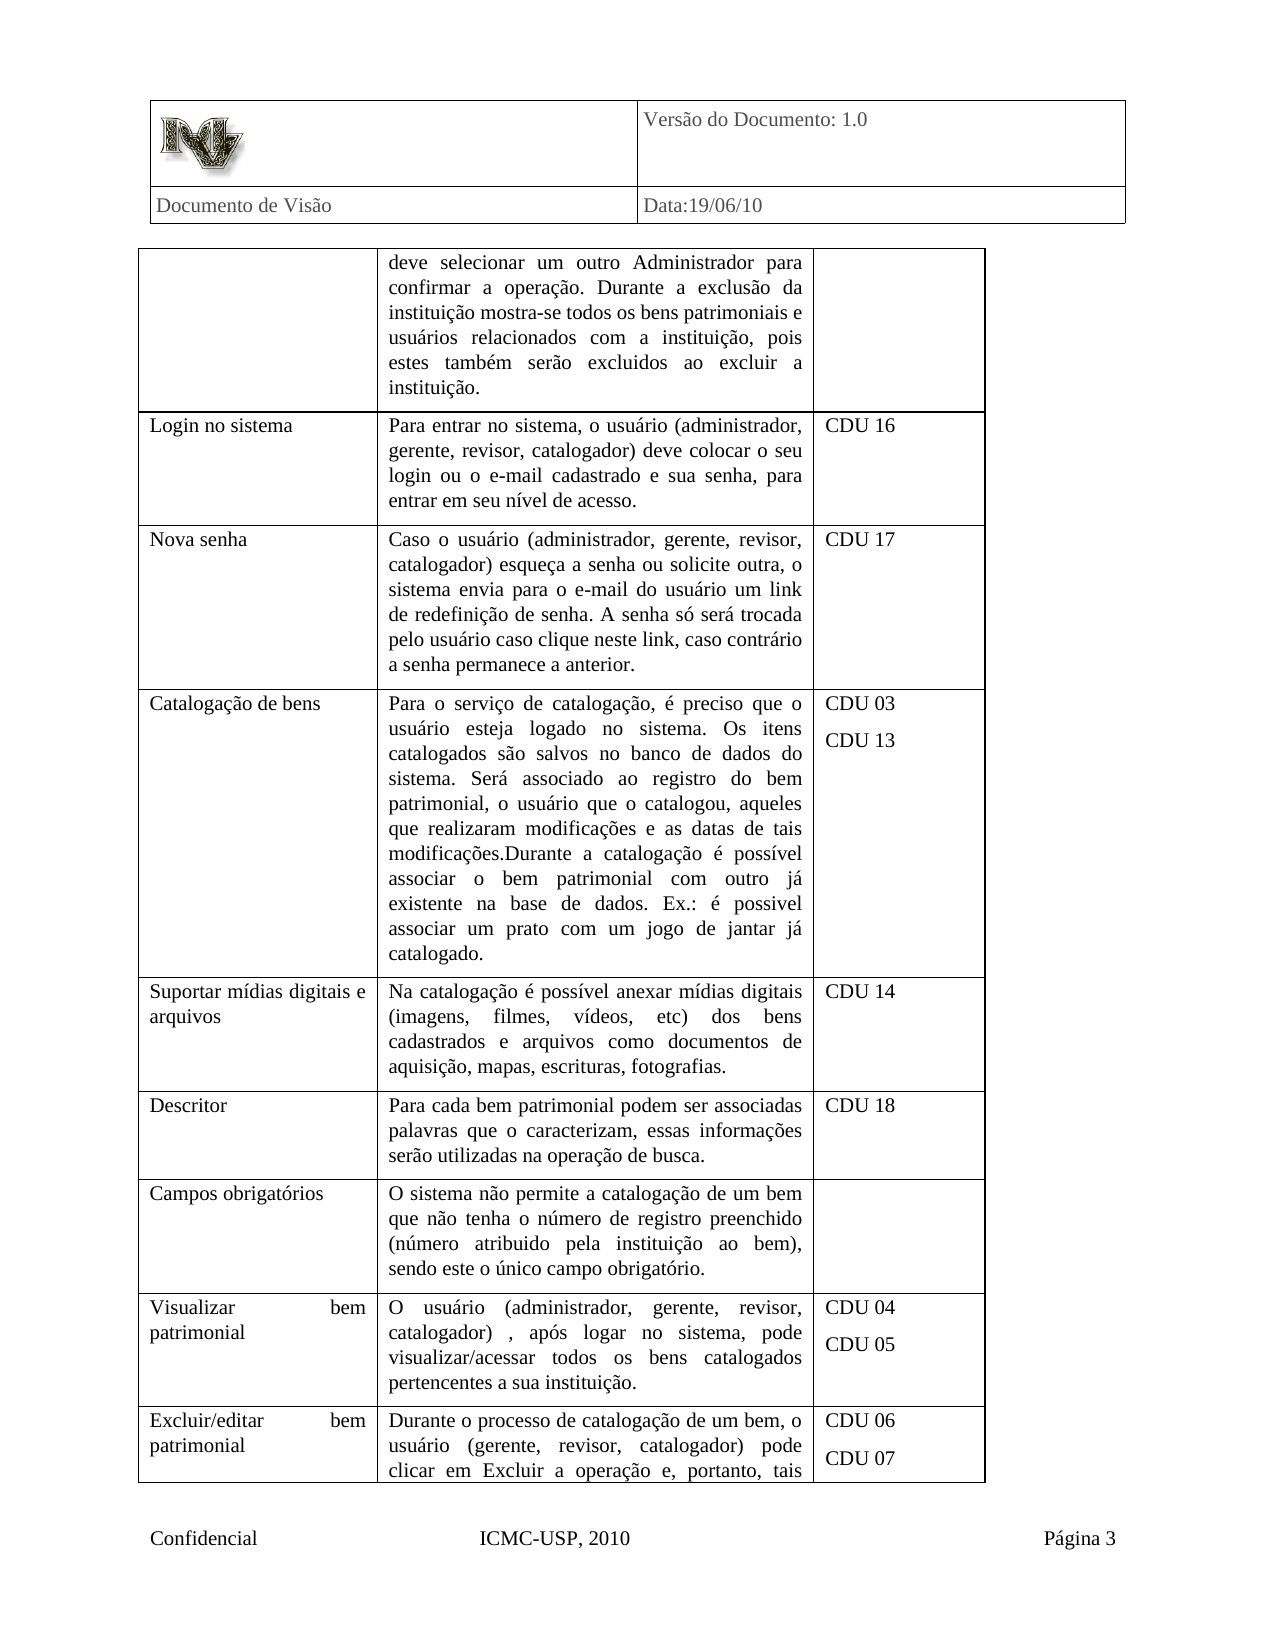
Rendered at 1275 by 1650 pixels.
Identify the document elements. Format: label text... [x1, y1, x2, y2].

table_cell CDU 16 [814, 413, 984, 525]
table_cell CDU 06 CDU 07 [814, 1407, 984, 1482]
table_cell [139, 249, 377, 411]
table_cell CDU 14 [814, 978, 984, 1091]
table_cell Caso o usuário (administrador, gerente, revisor, catalogador) esqueça a senha ou solicite outra, o sistema envia para o e-mail do usuário um link de redefinição de senha. A senha só será trocada pelo usuário caso clique neste link, caso contrário a senha permanece a anterior. [378, 526, 813, 688]
table_cell Descritor [139, 1092, 377, 1179]
table_cell Excluir/editar bem patrimonial [139, 1407, 377, 1482]
table_cell Catalogação de bens [139, 690, 377, 977]
table_cell Para entrar no sistema, o usuário (administrador, gerente, revisor, catalogador) deve colocar o seu login ou o e-mail cadastrado e sua senha, para entrar em seu nível de acesso. [378, 413, 813, 525]
table_cell [814, 249, 984, 411]
table_cell CDU 18 [814, 1092, 984, 1179]
table_cell [814, 1180, 984, 1293]
table_cell CDU 17 [814, 526, 984, 688]
table_cell Login no sistema [139, 413, 377, 525]
table_cell Campos obrigatórios [139, 1180, 377, 1293]
table_cell Na catalogação é possível anexar mídias digitais (imagens, filmes, vídeos, etc) dos bens cadastrados e arquivos como documentos de aquisição, mapas, escrituras, fotografias. [378, 978, 813, 1091]
table_cell Para cada bem patrimonial podem ser associadas palavras que o caracterizam, essas informações serão utilizadas na operação de busca. [378, 1092, 813, 1179]
table_cell deve selecionar um outro Administrador para confirmar a operação. Durante a exclusão da instituição mostra-se todos os bens patrimoniais e usuários relacionados com a instituição, pois estes também serão excluidos ao excluir a instituição. [378, 249, 813, 411]
table_cell O sistema não permite a catalogação de um bem que não tenha o número de registro preenchido (número atribuido pela instituição ao bem), sendo este o único campo obrigatório. [378, 1180, 813, 1293]
table_cell Suportar mídias digitais e arquivos [139, 978, 377, 1091]
table_cell CDU 04 CDU 05 [814, 1294, 984, 1406]
table_cell Visualizar bem patrimonial [139, 1294, 377, 1406]
table_cell Durante o processo de catalogação de um bem, o usuário (gerente, revisor, catalogador) pode clicar em Excluir a operação e, portanto, tais [378, 1407, 813, 1482]
table_cell O usuário (administrador, gerente, revisor, catalogador) , após logar no sistema, pode visualizar/acessar todos os bens catalogados pertencentes a sua instituição. [378, 1294, 813, 1406]
table_cell CDU 03 CDU 13 [814, 690, 984, 977]
table_cell Para o serviço de catalogação, é preciso que o usuário esteja logado no sistema. Os itens catalogados são salvos no banco de dados do sistema. Será associado ao registro do bem patrimonial, o usuário que o catalogou, aqueles que realizaram modificações e as datas de tais modificações.Durante a catalogação é possível associar o bem patrimonial com outro já existente na base de dados. Ex.: é possivel associar um prato com um jogo de jantar já catalogado. [378, 690, 813, 977]
table_cell Nova senha [139, 526, 377, 688]
picture [155, 105, 245, 181]
